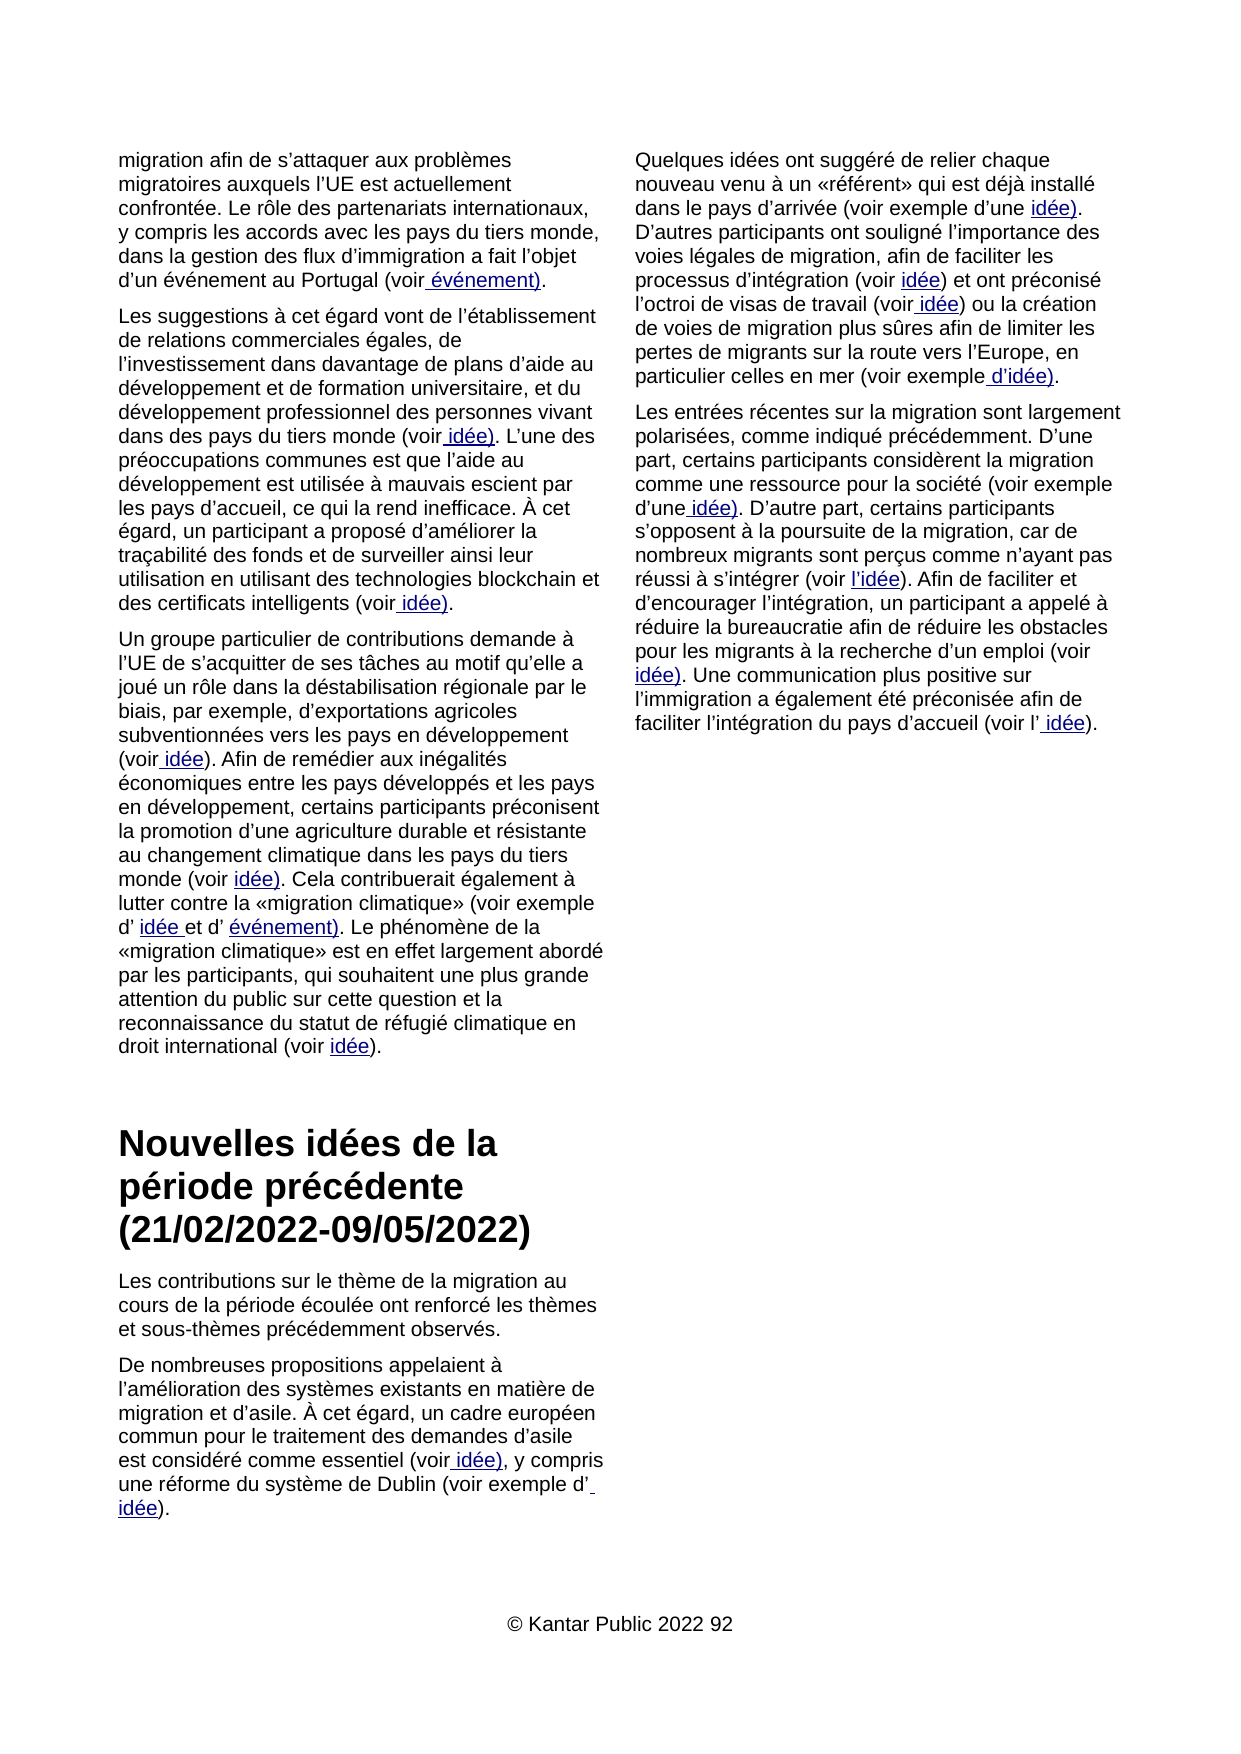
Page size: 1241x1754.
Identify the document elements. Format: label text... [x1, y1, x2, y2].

subtitle Nouvelles idées de la période précédente (21/02/2022-09/05/2022) [118, 1121, 605, 1250]
text Les contributions sur le thème de la migration au cours de la période écoulée ont renforcé les thèmes et sous-thèmes précédemment observés. [118, 1269, 605, 1341]
text Un groupe particulier de contributions demande à l’UE de s’acquitter de ses tâches au motif qu’elle a joué un rôle dans la déstabilisation régionale par le biais, par exemple, d’exportations agricoles subventionnées vers les pays en développement (voir idée). Afin de remédier aux inégalités économiques entre les pays développés et les pays en développement, certains participants préconisent la promotion d’une agriculture durable et résistante au changement climatique dans les pays du tiers monde (voir idée). Cela contribuerait également à lutter contre la «migration climatique» (voir exemple d’ idée et d’ événement). Le phénomène de la «migration climatique» est en effet largement abordé par les participants, qui souhaitent une plus grande attention du public sur cette question et la reconnaissance du statut de réfugié climatique en droit international (voir idée). [118, 627, 605, 1058]
text De nombreuses propositions appelaient à l’amélioration des systèmes existants en matière de migration et d’asile. À cet égard, un cadre européen commun pour le traitement des demandes d’asile est considéré comme essentiel (voir idée), y compris une réforme du système de Dublin (voir exemple d’ idée). [118, 1352, 605, 1520]
text Les entrées récentes sur la migration sont largement polarisées, comme indiqué précédemment. D’une part, certains participants considèrent la migration comme une ressource pour la société (voir exemple d’une idée). D’autre part, certains participants s’opposent à la poursuite de la migration, car de nombreux migrants sont perçus comme n’ayant pas réussi à s’intégrer (voir l’idée). Afin de faciliter et d’encourager l’intégration, un participant a appelé à réduire la bureaucratie afin de réduire les obstacles pour les migrants à la recherche d’un emploi (voir idée). Une communication plus positive sur l’immigration a également été préconisée afin de faciliter l’intégration du pays d’accueil (voir l’ idée). [635, 399, 1122, 735]
text Quelques idées ont suggéré de relier chaque nouveau venu à un «référent» qui est déjà installé dans le pays d’arrivée (voir exemple d’une idée). D’autres participants ont souligné l’importance des voies légales de migration, afin de faciliter les processus d’intégration (voir idée) et ont préconisé l’octroi de visas de travail (voir idée) ou la création de voies de migration plus sûres afin de limiter les pertes de migrants sur la route vers l’Europe, en particulier celles en mer (voir exemple d’idée). [635, 148, 1122, 388]
text Les suggestions à cet égard vont de l’établissement de relations commerciales égales, de l’investissement dans davantage de plans d’aide au développement et de formation universitaire, et du développement professionnel des personnes vivant dans des pays du tiers monde (voir idée). L’une des préoccupations communes est que l’aide au développement est utilisée à mauvais escient par les pays d’accueil, ce qui la rend inefficace. À cet égard, un participant a proposé d’améliorer la traçabilité des fonds et de surveiller ainsi leur utilisation en utilisant des technologies blockchain et des certificats intelligents (voir idée). [118, 304, 605, 615]
text migration afin de s’attaquer aux problèmes migratoires auxquels l’UE est actuellement confrontée. Le rôle des partenariats internationaux, y compris les accords avec les pays du tiers monde, dans la gestion des flux d’immigration a fait l’objet d’un événement au Portugal (voir événement). [118, 148, 605, 292]
